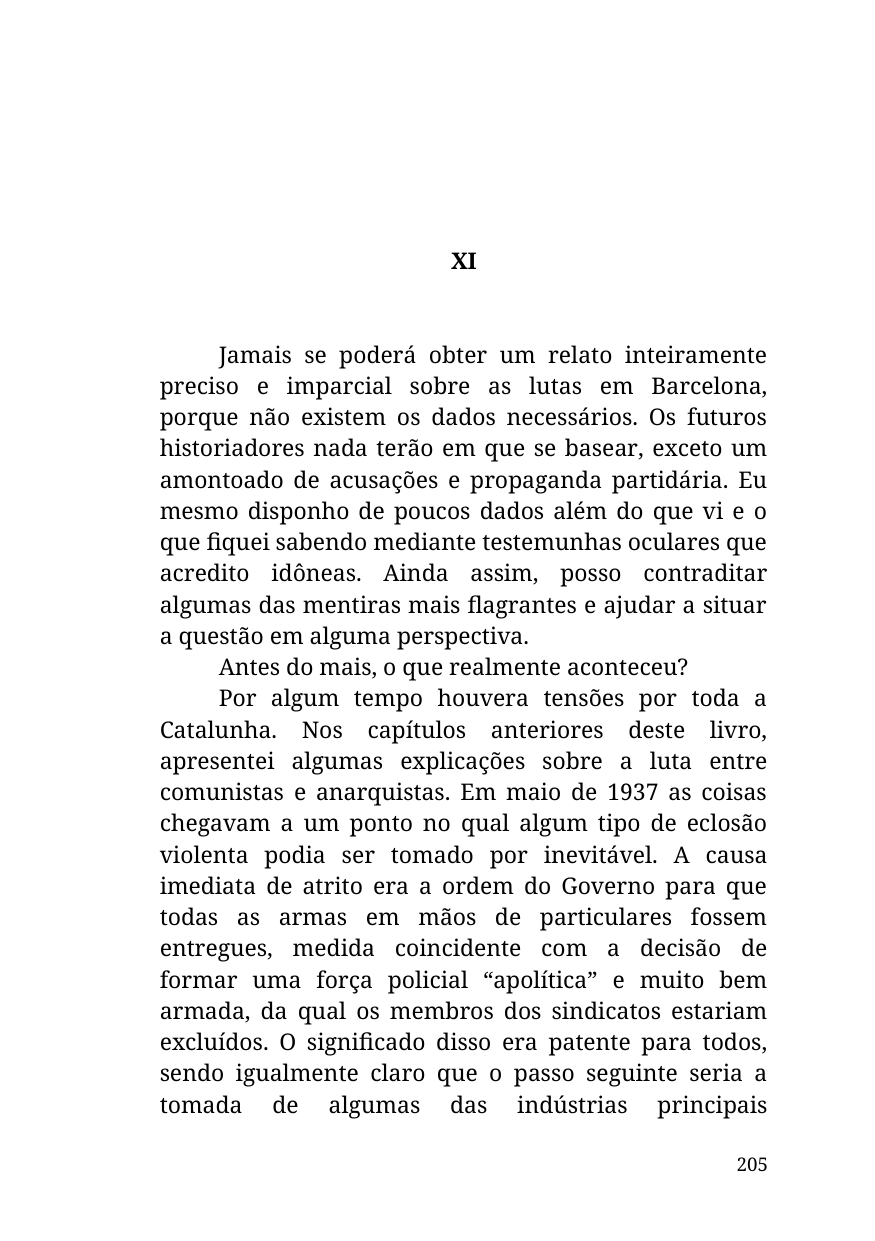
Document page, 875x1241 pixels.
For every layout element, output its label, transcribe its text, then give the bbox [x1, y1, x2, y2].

text XI [159, 245, 768, 276]
text Por algum tempo houvera tensões por toda a Catalunha. Nos capítulos anteriores deste livro, apresentei algumas explicações sobre a luta entre comunistas e anarquistas. Em maio de 1937 as coisas chegavam a um ponto no qual algum tipo de eclosão violenta podia ser tomado por inevitável. A causa imediata de atrito era a ordem do Governo para que todas as armas em mãos de particulares fossem entregues, medida coincidente com a decisão de formar uma força policial “apolítica” e muito bem armada, da qual os membros dos sindicatos estariam excluídos. O significado disso era patente para todos, sendo igualmente claro que o passo seguinte seria a tomada de algumas das indústrias principais [159, 682, 768, 1120]
text Antes do mais, o que realmente aconteceu? [159, 651, 768, 682]
text Jamais se poderá obter um relato inteiramente preciso e imparcial sobre as lutas em Barcelona, porque não existem os dados necessários. Os futuros historiadores nada terão em que se basear, exceto um amontoado de acusações e propaganda partidária. Eu mesmo disponho de poucos dados além do que vi e o que fiquei sabendo mediante testemunhas oculares que acredito idôneas. Ainda assim, posso contraditar algumas das mentiras mais flagrantes e ajudar a situar a questão em alguma perspectiva. [159, 338, 768, 651]
